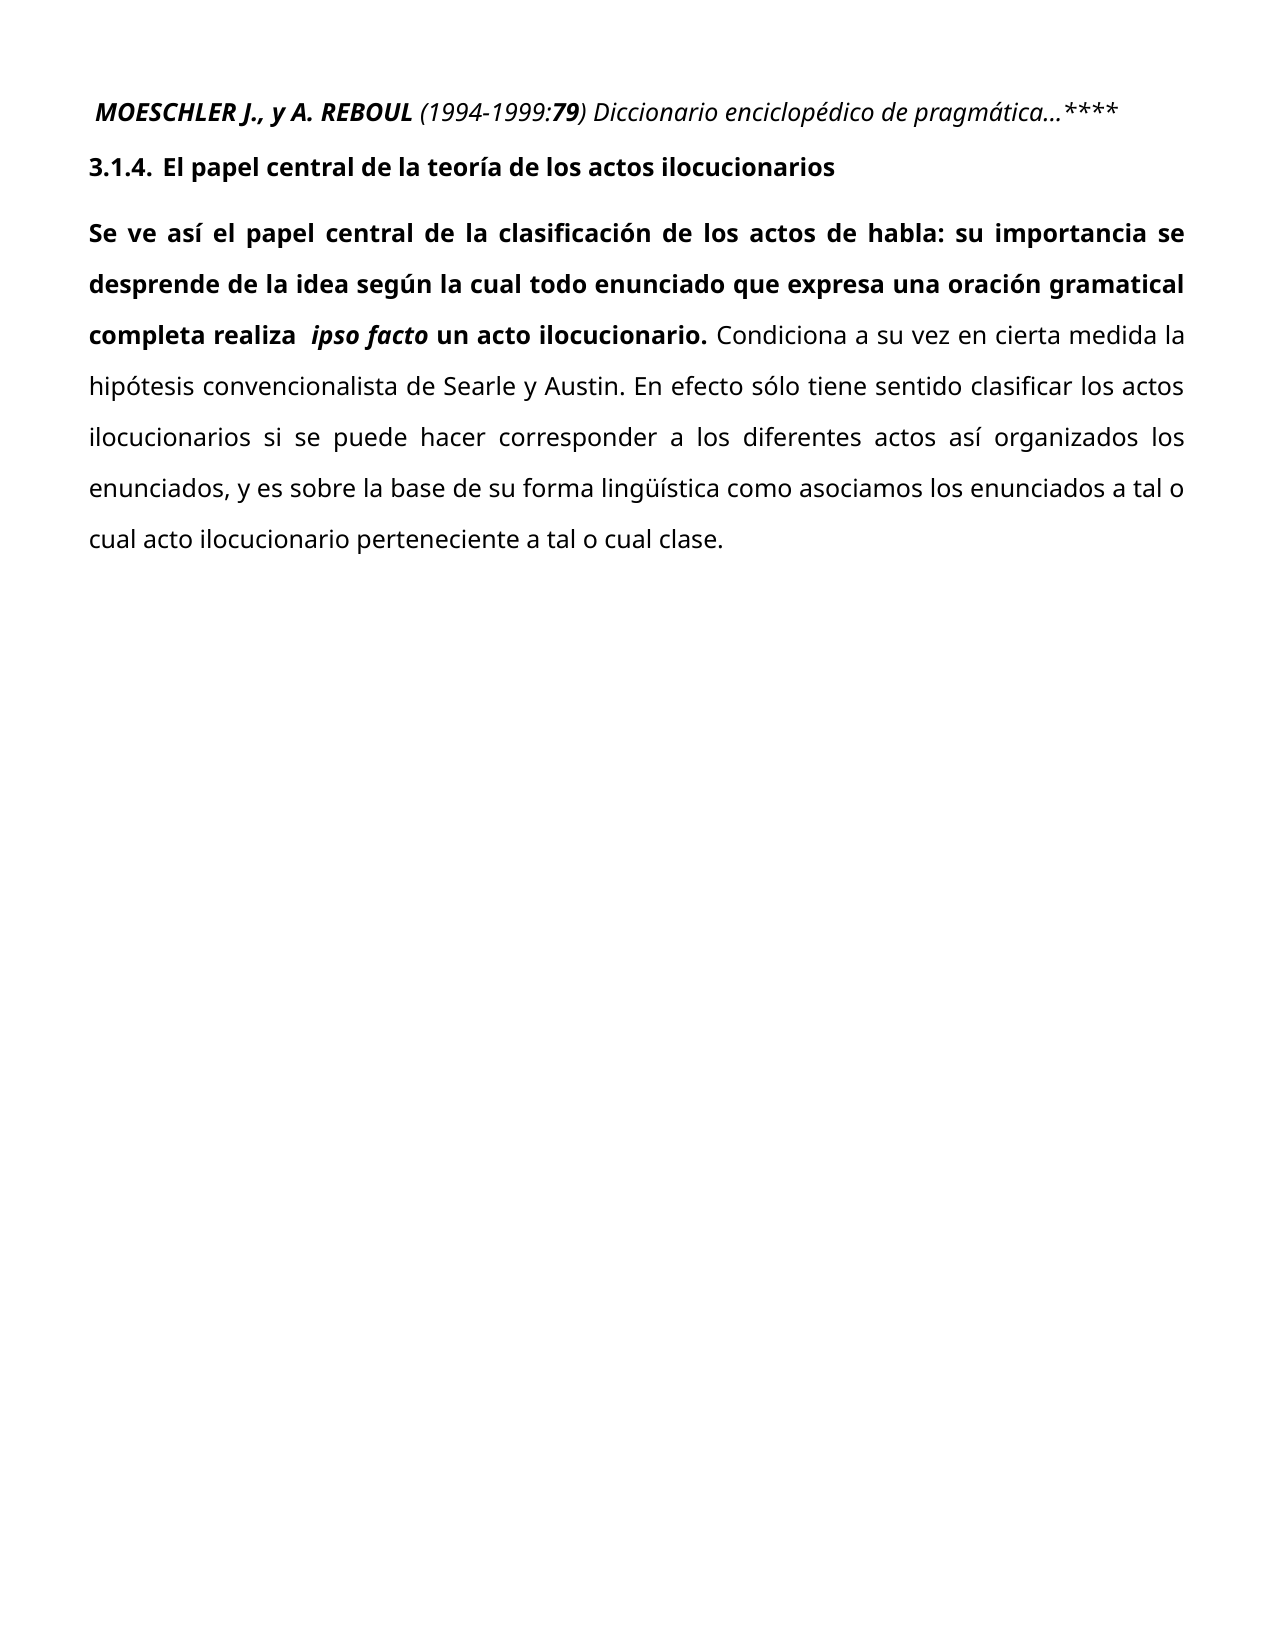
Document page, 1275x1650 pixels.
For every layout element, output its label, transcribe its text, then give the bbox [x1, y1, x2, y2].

text 3.1.4. El papel central de la teoría de los actos ilocucionarios [88, 150, 1186, 184]
text Se ve así el papel central de la clasificación de los actos de habla: su importancia se desprende de la idea según la cual todo enunciado que expresa una oración gramatical completa realiza ipso facto un acto ilocucionario. Condiciona a su vez en cierta medida la hipótesis convencionalista de Searle y Austin. En efecto sólo tiene sentido clasificar los actos ilocucionarios si se puede hacer corresponder a los diferentes actos así organizados los enunciados, y es sobre la base de su forma lingüística como asociamos los enunciados a tal o cual acto ilocucionario perteneciente a tal o cual clase. [88, 216, 1186, 556]
text MOESCHLER J., y A. REBOUL (1994-1999:79) Diccionario enciclopédico de pragmática...**** [88, 94, 1186, 128]
